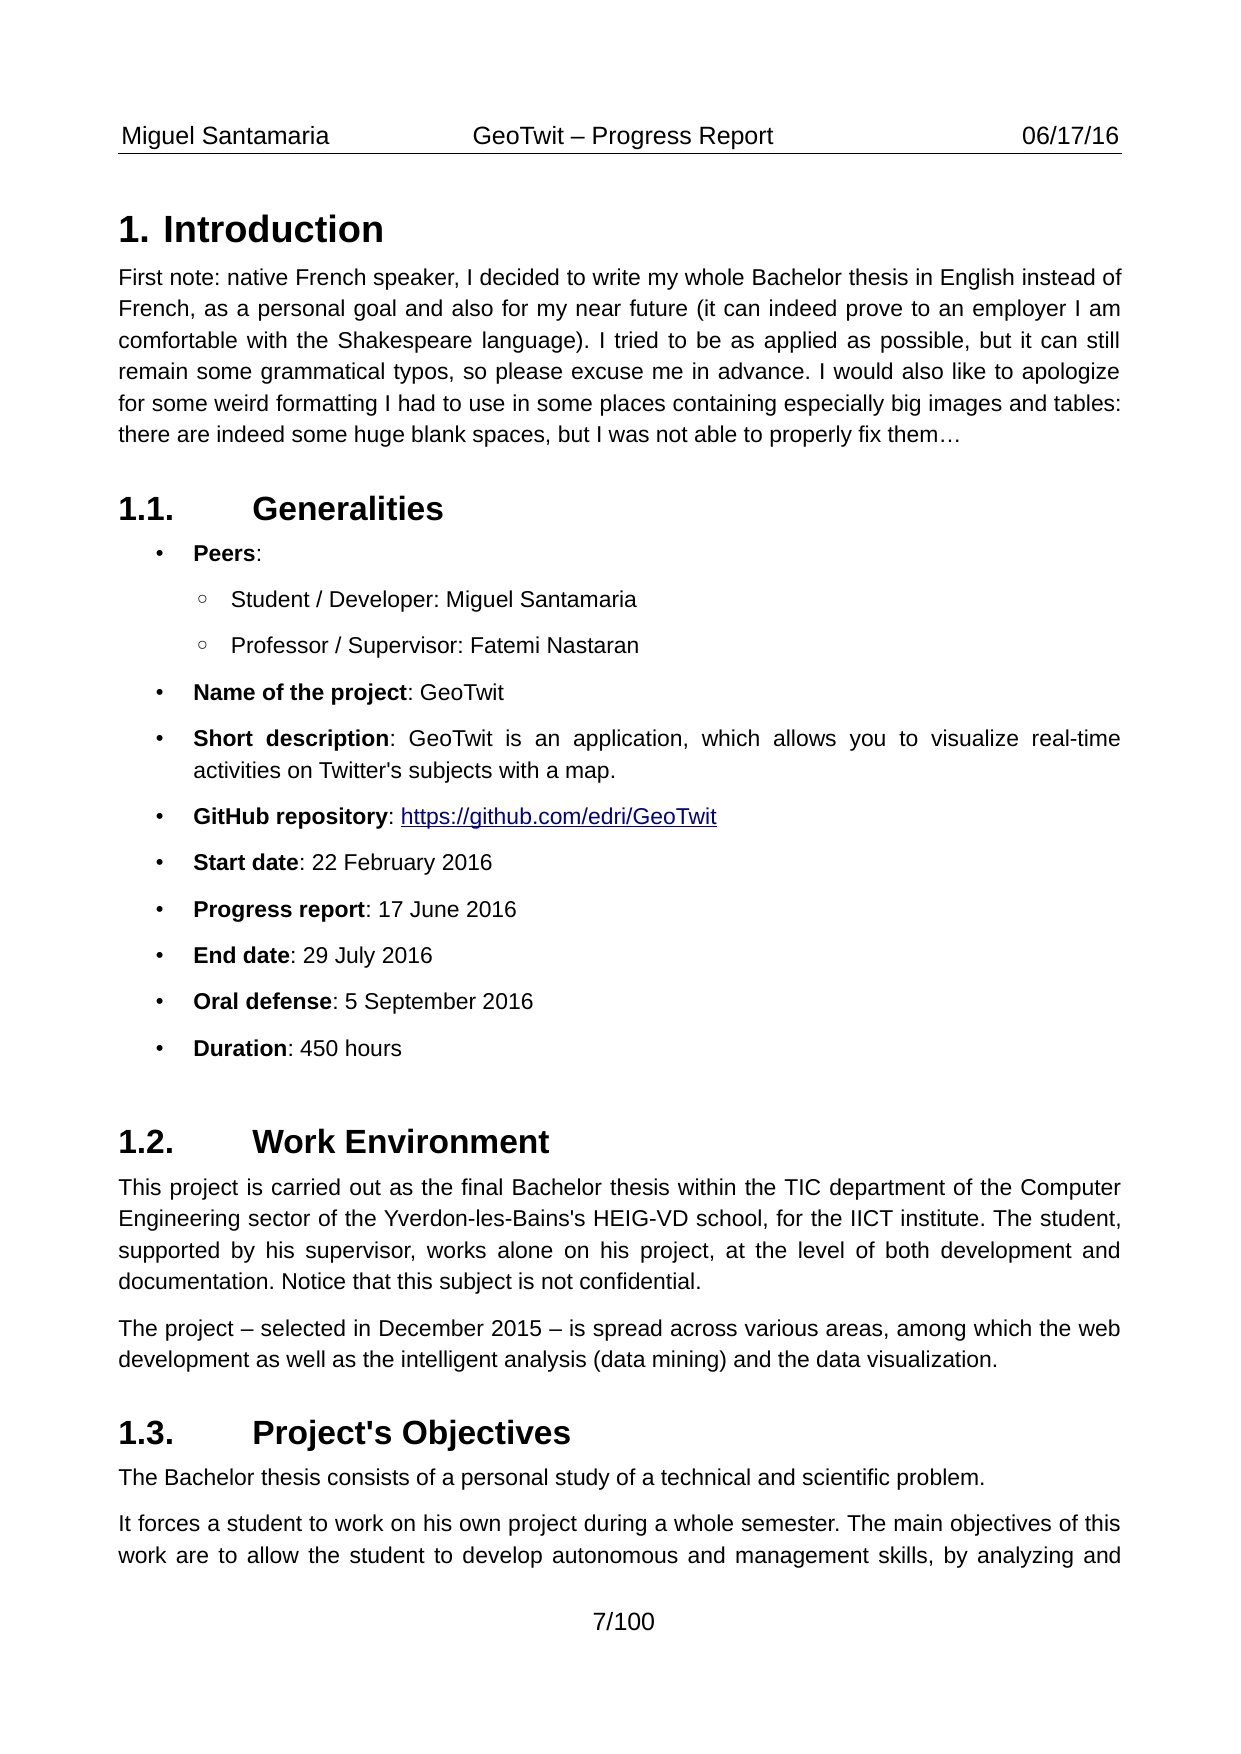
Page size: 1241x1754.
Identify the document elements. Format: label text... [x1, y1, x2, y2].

text It forces a student to work on his own project during a whole semester. The main objectives of this work are to allow the student to develop autonomous and management skills, by analyzing and [118, 1510, 1122, 1568]
list Duration: 450 hours [156, 1035, 1122, 1061]
list Start date: 22 February 2016 [156, 849, 1122, 876]
list GitHub repository: https://github.com/edri/GeoTwit [156, 803, 1122, 829]
list Short description: GeoTwit is an application, which allows you to visualize real-time activities on Twitter's subjects with a map. [156, 725, 1122, 783]
subtitle Introduction [118, 207, 1122, 251]
list Progress report: 17 June 2016 [156, 896, 1122, 922]
subtitle Work Environment [118, 1122, 1122, 1161]
text This project is carried out as the final Bachelor thesis within the TIC department of the Computer Engineering sector of the Yverdon-les-Bains's HEIG-VD school, for the IICT institute. The student, supported by his supervisor, works alone on his project, at the level of both development and documentation. Notice that this subject is not confidential. [118, 1173, 1122, 1294]
text The Bachelor thesis consists of a personal study of a technical and scientific problem. [118, 1464, 1122, 1490]
list Peers: [156, 539, 1122, 566]
text First note: native French speaker, I decided to write my whole Bachelor thesis in English instead of French, as a personal goal and also for my near future (it can indeed prove to an employer I am comfortable with the Shakespeare language). I tried to be as applied as possible, but it can still remain some grammatical typos, so please excuse me in advance. I would also like to apologize for some weird formatting I had to use in some places containing especially big images and tables: there are indeed some huge blank spaces, but I was not able to properly fix them… [118, 263, 1122, 448]
list Professor / Supervisor: Fatemi Nastaran [193, 632, 1122, 659]
list End date: 29 July 2016 [156, 942, 1122, 968]
subtitle Generalities [118, 488, 1122, 527]
text The project – selected in December 2015 – is spread across various areas, among which the web development as well as the intelligent analysis (data mining) and the data visualization. [118, 1314, 1122, 1372]
list Student / Developer: Miguel Santamaria [193, 586, 1122, 612]
list Name of the project: GeoTwit [156, 679, 1122, 705]
list Oral defense: 5 September 2016 [156, 988, 1122, 1015]
subtitle Project's Objectives [118, 1413, 1122, 1452]
